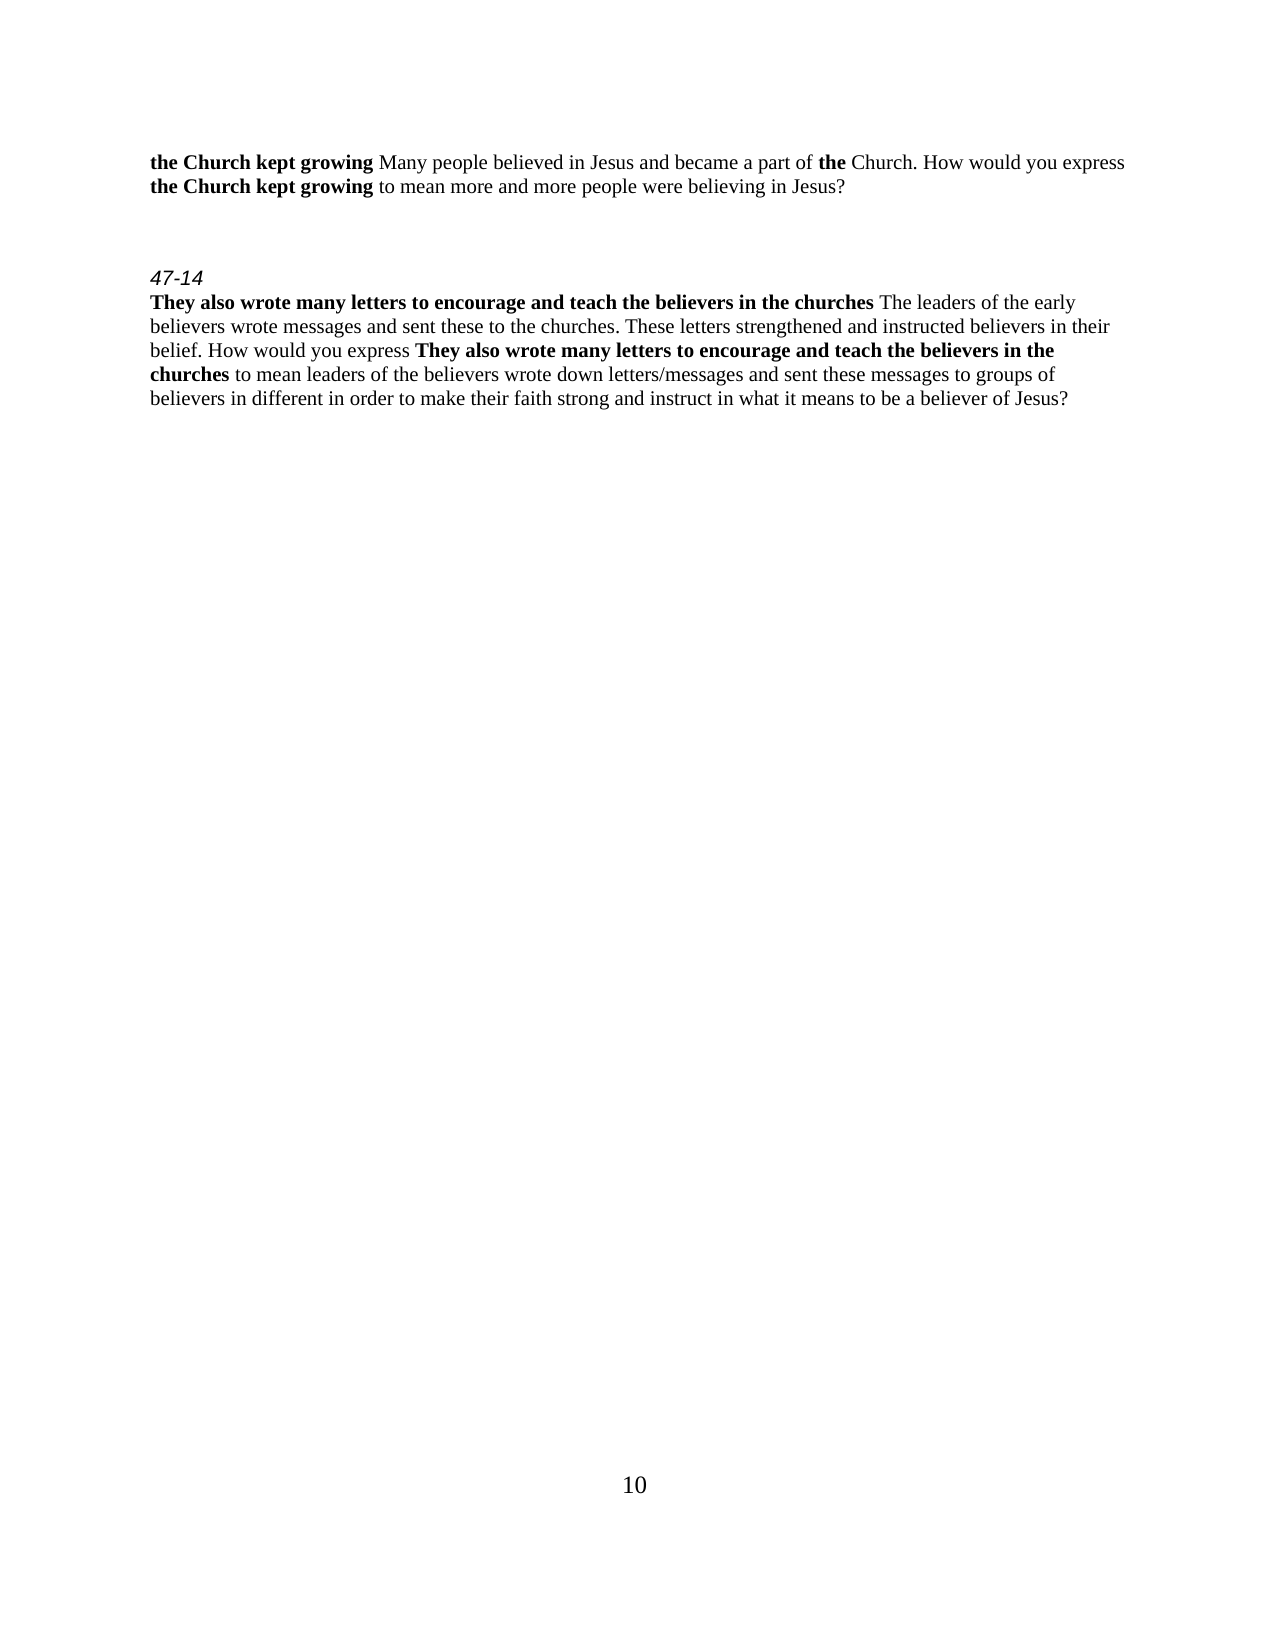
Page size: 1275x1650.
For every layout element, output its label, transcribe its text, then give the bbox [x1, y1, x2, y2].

text the Church kept growing Many people believed in Jesus and became a part of the Church. How would you express the Church kept growing to mean more and more people were believing in Jesus? [150, 150, 1125, 198]
subtitle 47-14 [150, 266, 1125, 290]
text They also wrote many letters to encourage and teach the believers in the churches The leaders of the early believers wrote messages and sent these to the churches. These letters strengthened and instructed believers in their belief. How would you express They also wrote many letters to encourage and teach the believers in the churches to mean leaders of the believers wrote down letters/messages and sent these messages to groups of believers in different in order to make their faith strong and instruct in what it means to be a believer of Jesus? [150, 290, 1125, 410]
